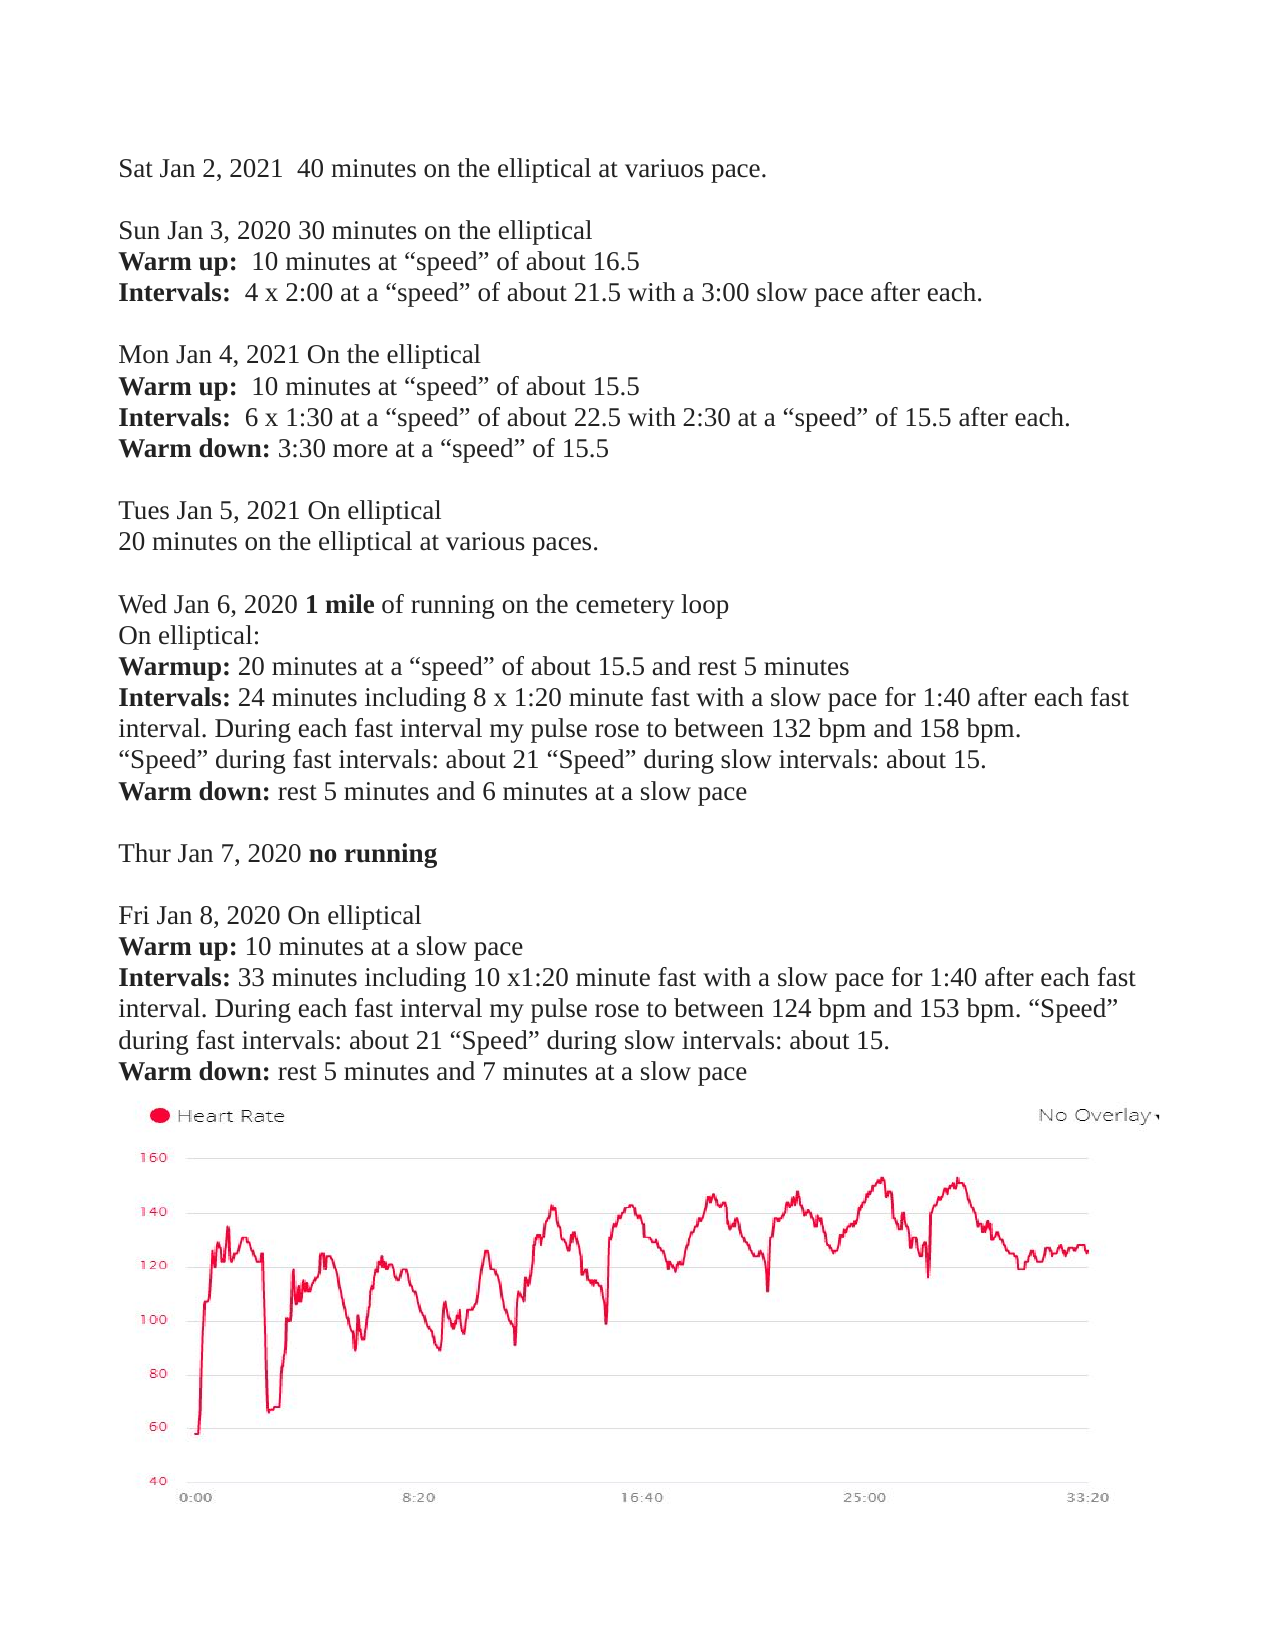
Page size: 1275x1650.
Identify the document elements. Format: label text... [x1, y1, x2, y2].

text “Speed” during fast intervals: about 21 “Speed” during slow intervals: about 15. [118, 743, 1161, 774]
text Intervals: 24 minutes including 8 x 1:20 minute fast with a slow pace for 1:40 after each fast interval. During each fast interval my pulse rose to between 132 bpm and 158 bpm. [118, 681, 1161, 743]
text Warm down: rest 5 minutes and 7 minutes at a slow pace [118, 1055, 1161, 1086]
text Intervals: 33 minutes including 10 x1:20 minute fast with a slow pace for 1:40 after each fast interval. During each fast interval my pulse rose to between 124 bpm and 153 bpm. “Speed” during fast intervals: about 21 “Speed” during slow intervals: about 15. [118, 961, 1161, 1055]
text Tues Jan 5, 2021 On elliptical [118, 494, 1161, 525]
text Intervals: 4 x 2:00 at a “speed” of about 21.5 with a 3:00 slow pace after each. [118, 276, 1161, 307]
text Warmup: 20 minutes at a “speed” of about 15.5 and rest 5 minutes [118, 650, 1161, 681]
picture [116, 1086, 1160, 1513]
text Fri Jan 8, 2020 On elliptical [118, 899, 1161, 930]
text 20 minutes on the elliptical at various paces. [118, 525, 1161, 557]
text Sat Jan 2, 2021 40 minutes on the elliptical at variuos pace. [118, 152, 1161, 183]
text On elliptical: [118, 619, 1161, 650]
text Wed Jan 6, 2020 1 mile of running on the cemetery loop [118, 588, 1161, 619]
text Mon Jan 4, 2021 On the elliptical [118, 338, 1161, 370]
text Warm down: rest 5 minutes and 6 minutes at a slow pace [118, 774, 1161, 806]
text Warm up: 10 minutes at “speed” of about 16.5 [118, 245, 1161, 276]
text Warm up: 10 minutes at a slow pace [118, 930, 1161, 961]
text Sun Jan 3, 2020 30 minutes on the elliptical [118, 214, 1161, 245]
text Intervals: 6 x 1:30 at a “speed” of about 22.5 with 2:30 at a “speed” of 15.5 after each. [118, 401, 1161, 432]
text Warm down: 3:30 more at a “speed” of 15.5 [118, 432, 1161, 463]
text Thur Jan 7, 2020 no running [118, 837, 1161, 868]
text Warm up: 10 minutes at “speed” of about 15.5 [118, 370, 1161, 401]
